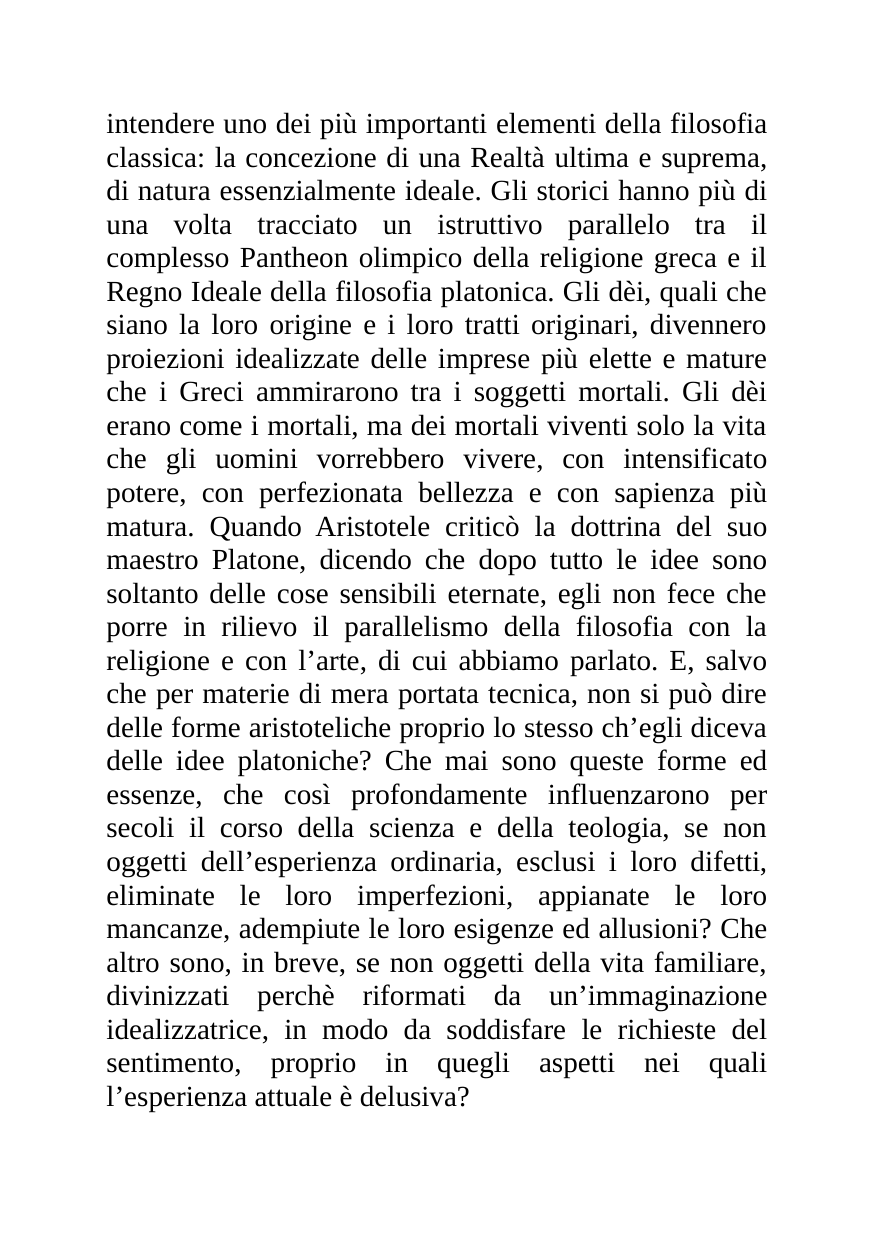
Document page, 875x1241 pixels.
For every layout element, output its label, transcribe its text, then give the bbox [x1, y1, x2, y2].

text intendere uno dei più importanti elementi della filosofia classica: la concezione di una Realtà ultima e suprema, di natura essenzialmente ideale. Gli storici hanno più di una volta tracciato un istruttivo parallelo tra il complesso Pantheon olimpico della religione greca e il Regno Ideale della filosofia platonica. Gli dèi, quali che siano la loro origine e i loro tratti originari, divennero proiezioni idealizzate delle imprese più elette e mature che i Greci ammirarono tra i soggetti mortali. Gli dèi erano come i mortali, ma dei mortali viventi solo la vita che gli uomini vorrebbero vivere, con intensificato potere, con perfezionata bellezza e con sapienza più matura. Quando Aristotele criticò la dottrina del suo maestro Platone, dicendo che dopo tutto le idee sono soltanto delle cose sensibili eternate, egli non fece che porre in rilievo il parallelismo della filosofia con la religione e con l’arte, di cui abbiamo parlato. E, salvo che per materie di mera portata tecnica, non si può dire delle forme aristoteliche proprio lo stesso ch’egli diceva delle idee platoniche? Che mai sono queste forme ed essenze, che così profondamente influenzarono per secoli il corso della scienza e della teologia, se non oggetti dell’esperienza ordinaria, esclusi i loro difetti, eliminate le loro imperfezioni, appianate le loro mancanze, adempiute le loro esigenze ed allusioni? Che altro sono, in breve, se non oggetti della vita familiare, divinizzati perchè riformati da un’immaginazione idealizzatrice, in modo da soddisfare le richieste del sentimento, proprio in quegli aspetti nei quali l’esperienza attuale è delusiva? [106, 106, 768, 1112]
